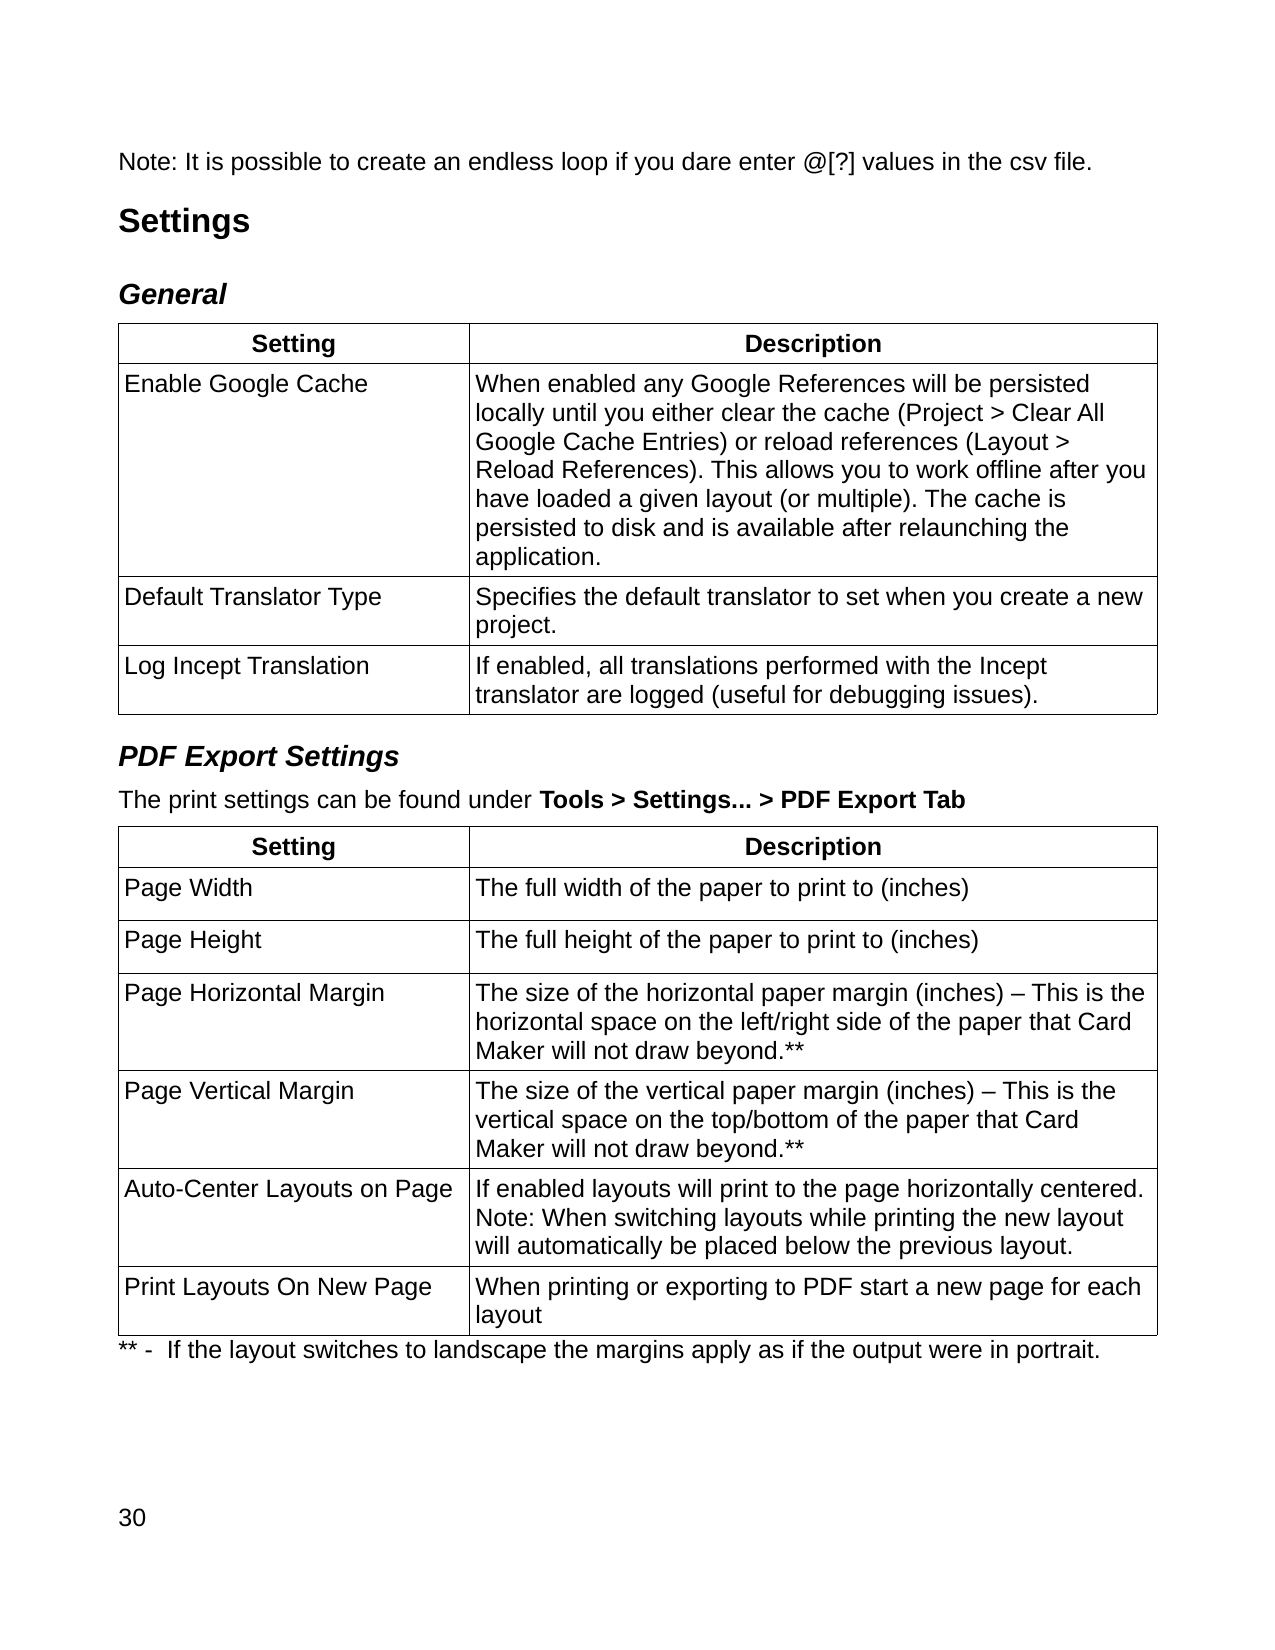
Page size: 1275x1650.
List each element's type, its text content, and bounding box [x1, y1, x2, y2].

table_cell The full width of the paper to print to (inches) [470, 868, 1157, 919]
table_cell If enabled, all translations performed with the Incept translator are logged (useful for debugging issues). [470, 646, 1157, 714]
table_header Description [470, 827, 1157, 867]
table_cell Page Vertical Margin [119, 1071, 469, 1168]
table_header Setting [119, 324, 469, 363]
table_cell Page Horizontal Margin [119, 974, 469, 1070]
subtitle PDF Export Settings [118, 739, 1157, 773]
table_header Setting [119, 827, 469, 867]
table_cell Log Incept Translation [119, 646, 469, 714]
table_cell When printing or exporting to PDF start a new page for each layout [470, 1267, 1157, 1335]
table_cell The size of the vertical paper margin (inches) – This is the vertical space on the top/bottom of the paper that Card Maker will not draw beyond.** [470, 1071, 1157, 1168]
table_cell Specifies the default translator to set when you create a new project. [470, 577, 1157, 645]
table_header Description [470, 324, 1157, 363]
table_cell The size of the horizontal paper margin (inches) – This is the horizontal space on the left/right side of the paper that Card Maker will not draw beyond.** [470, 974, 1157, 1070]
subtitle Settings [118, 201, 1157, 239]
text ** - If the layout switches to landscape the margins apply as if the output were in portrait. [118, 1336, 1157, 1364]
table_cell Print Layouts On New Page [119, 1267, 469, 1335]
table_cell The full height of the paper to print to (inches) [470, 921, 1157, 972]
text The print settings can be found under Tools > Settings... > PDF Export Tab [118, 785, 1157, 814]
table_cell Page Width [119, 868, 469, 919]
text Note: It is possible to create an endless loop if you dare enter @[?] values in the csv file. [118, 147, 1157, 176]
table_cell Default Translator Type [119, 577, 469, 645]
table_cell Page Height [119, 921, 469, 972]
table_cell Enable Google Cache [119, 364, 469, 576]
subtitle General [118, 277, 1157, 310]
table_cell When enabled any Google References will be persisted locally until you either clear the cache (Project > Clear All Google Cache Entries) or reload references (Layout > Reload References). This allows you to work offline after you have loaded a given layout (or multiple). The cache is persisted to disk and is available after relaunching the application. [470, 364, 1157, 576]
table_cell If enabled layouts will print to the page horizontally centered. Note: When switching layouts while printing the new layout will automatically be placed below the previous layout. [470, 1169, 1157, 1266]
table_cell Auto-Center Layouts on Page [119, 1169, 469, 1266]
